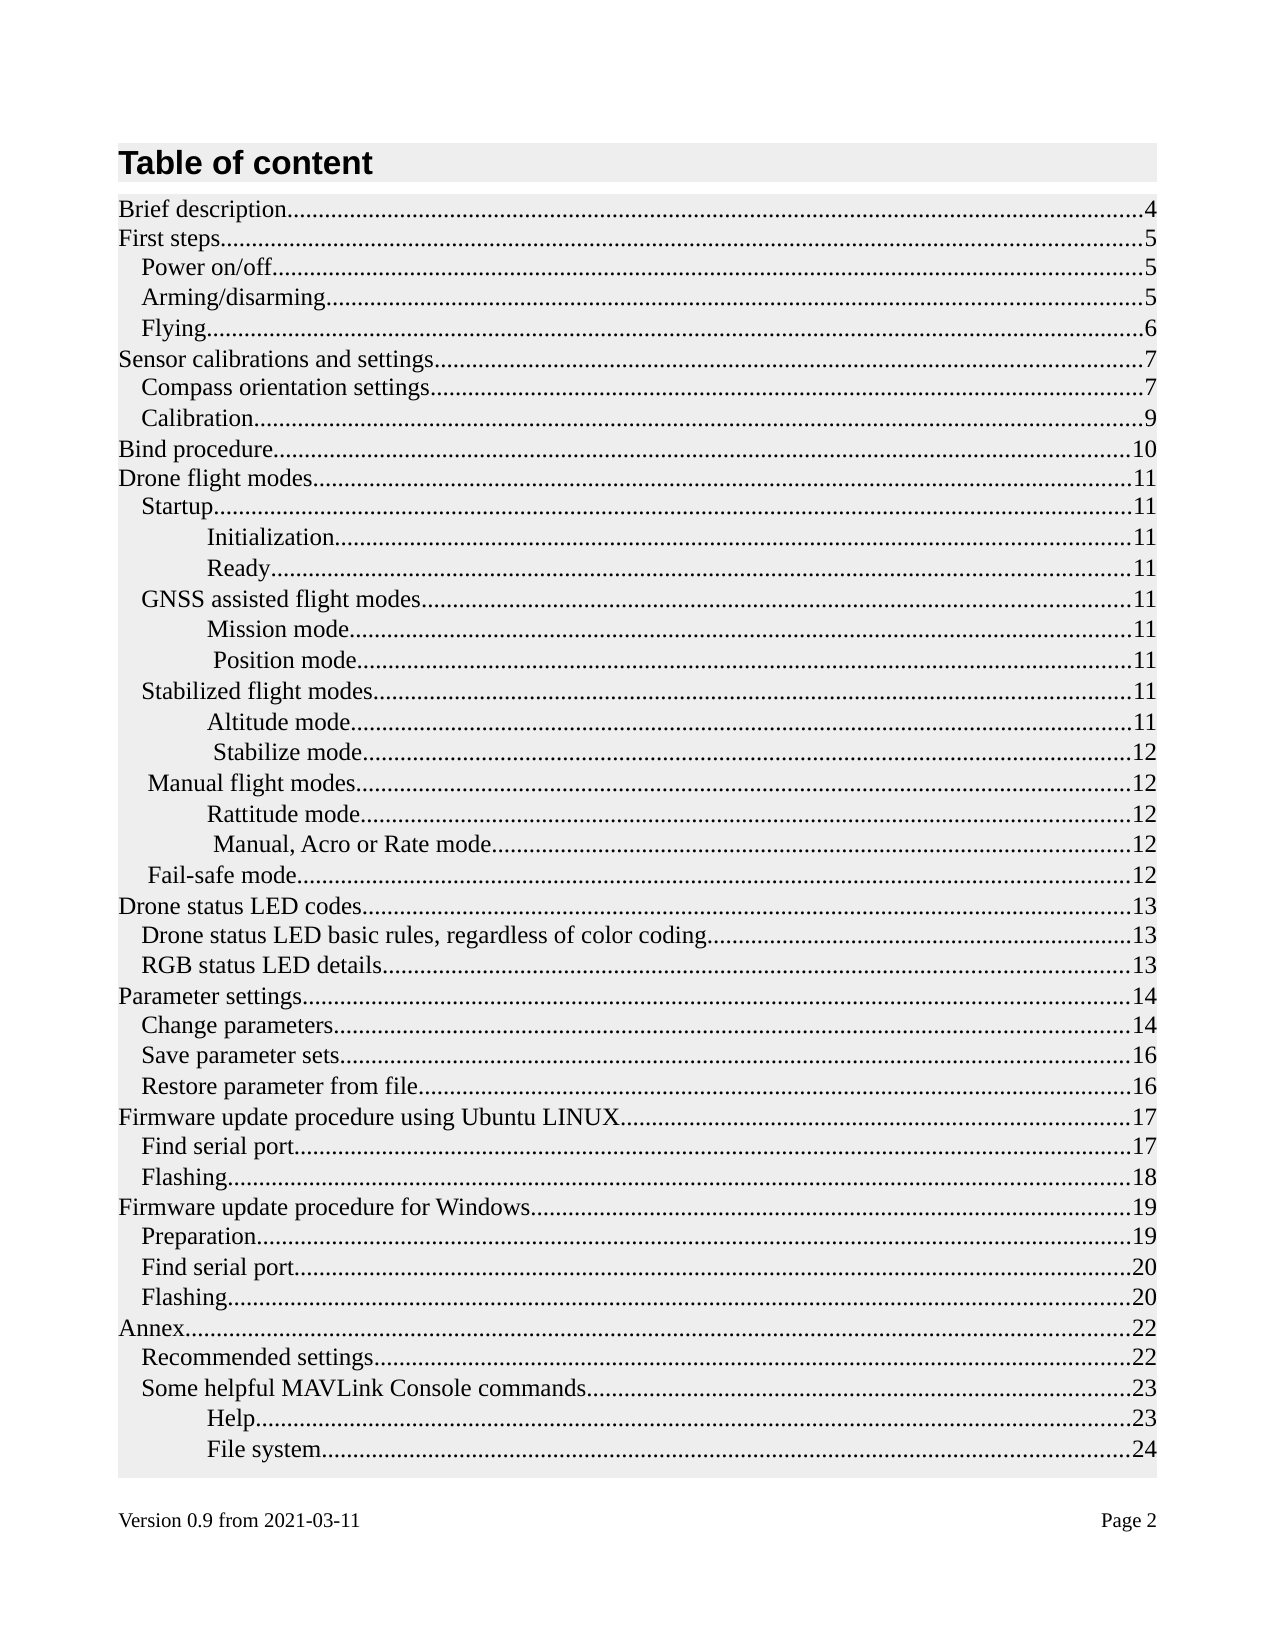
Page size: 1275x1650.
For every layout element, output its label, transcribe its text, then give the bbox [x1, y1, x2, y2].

text Position mode 11 [207, 645, 1157, 674]
text Change parameters 14 [141, 1010, 1157, 1039]
text Manual, Acro or Rate mode 12 [207, 829, 1157, 858]
text Firmware update procedure using Ubuntu LINUX 17 [118, 1102, 1157, 1131]
text Sensor calibrations and settings 7 [118, 344, 1157, 372]
text Altitude mode 11 [207, 707, 1157, 735]
text Drone status LED codes 13 [118, 891, 1157, 920]
text Some helpful MAVLink Console commands 23 [141, 1373, 1157, 1401]
text Brief description 4 [118, 194, 1157, 223]
text Save parameter sets 16 [141, 1041, 1157, 1069]
text RGB status LED details 13 [141, 950, 1157, 979]
text Stabilize mode 12 [207, 737, 1157, 766]
text Power on/off 5 [141, 252, 1157, 280]
text Flying 6 [141, 313, 1157, 342]
text Drone status LED basic rules, regardless of color coding 13 [141, 920, 1157, 948]
text Arming/disarming 5 [141, 282, 1157, 311]
text Rattitude mode 12 [207, 799, 1157, 827]
text Mission mode 11 [207, 614, 1157, 643]
text Bind procedure 10 [118, 434, 1157, 463]
subtitle Table of content [118, 143, 1157, 182]
text Restore parameter from file 16 [141, 1071, 1157, 1100]
text Flashing 18 [141, 1162, 1157, 1190]
text Ready 11 [207, 553, 1157, 582]
text Annex 22 [118, 1313, 1157, 1342]
text GNSS assisted flight modes 11 [141, 584, 1157, 612]
text Compass orientation settings 7 [141, 372, 1157, 401]
text Help 23 [207, 1403, 1157, 1432]
text First steps 5 [118, 223, 1157, 252]
text Stabilized flight modes 11 [141, 676, 1157, 704]
text Manual flight modes 12 [141, 768, 1157, 797]
text Preparation 19 [141, 1221, 1157, 1250]
text Calibration 9 [141, 403, 1157, 432]
text Recommended settings 22 [141, 1342, 1157, 1371]
text Find serial port 17 [141, 1131, 1157, 1159]
text Flashing 20 [141, 1282, 1157, 1311]
text Firmware update procedure for Windows 19 [118, 1192, 1157, 1221]
text Parameter settings 14 [118, 981, 1157, 1010]
text File system 24 [207, 1434, 1157, 1463]
text Fail-safe mode 12 [141, 860, 1157, 889]
text Startup 11 [141, 491, 1157, 520]
text Drone flight modes 11 [118, 463, 1157, 491]
text Initialization 11 [207, 522, 1157, 551]
text Find serial port 20 [141, 1252, 1157, 1281]
